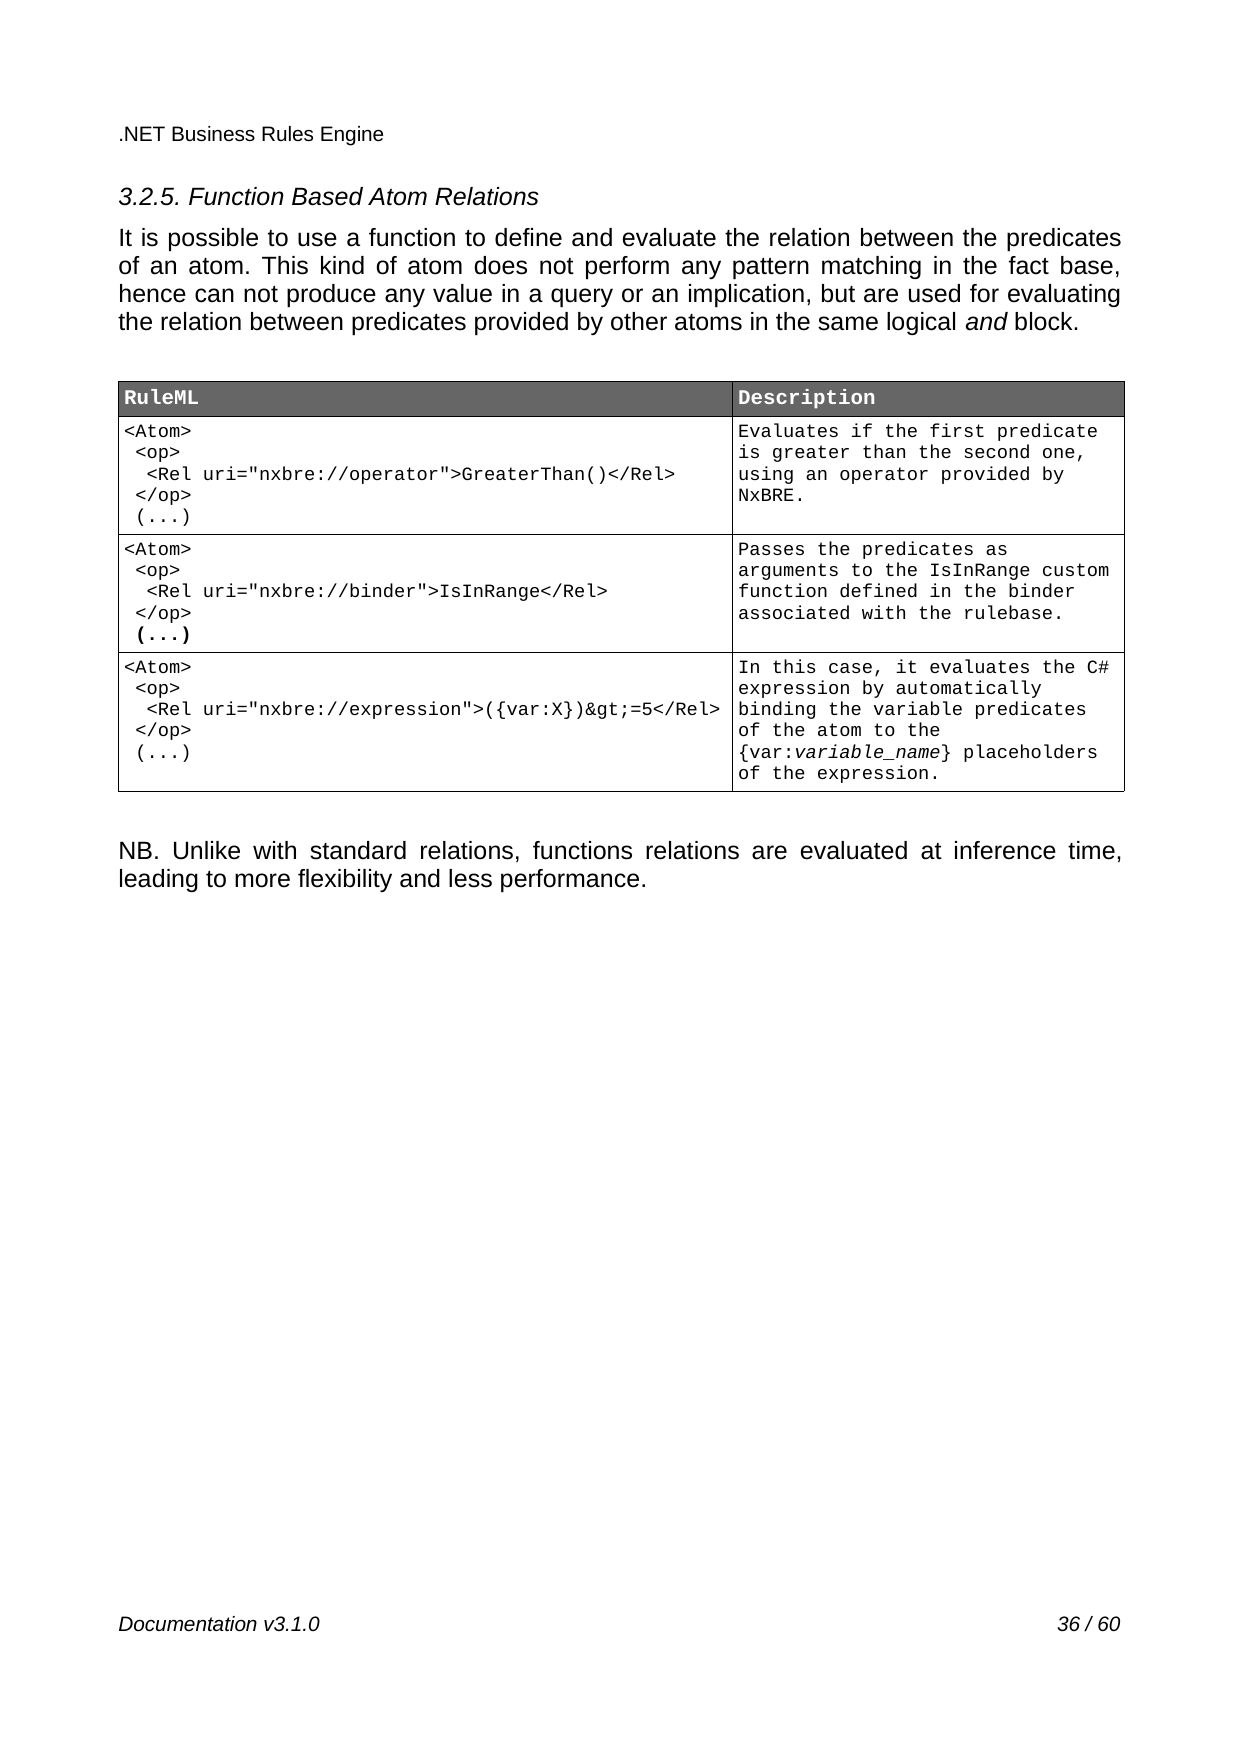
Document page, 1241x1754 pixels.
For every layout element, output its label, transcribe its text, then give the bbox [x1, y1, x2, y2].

table_cell Passes the predicates as arguments to the IsInRange custom function defined in the binder associated with the rulebase. [733, 535, 1124, 652]
text It is possible to use a function to define and evaluate the relation between the predicates of an atom. This kind of atom does not perform any pattern matching in the fact base, hence can not produce any value in a query or an implication, but are used for evaluating the relation between predicates provided by other atoms in the same logical and block. [118, 223, 1124, 336]
subtitle Function Based Atom Relations [118, 183, 1124, 211]
table_header Description [733, 382, 1124, 416]
table_cell <Atom> <op> <Rel uri="nxbre://operator">GreaterThan()</Rel> </op> (...) [119, 417, 732, 534]
table_cell In this case, it evaluates the C# expression by automatically binding the variable predicates of the atom to the {var:variable_name} placeholders of the expression. [733, 653, 1124, 791]
table_cell <Atom> <op> <Rel uri="nxbre://expression">({var:X})&gt;=5</Rel> </op> (...) [119, 653, 732, 791]
table_header RuleML [119, 382, 732, 416]
table_cell <Atom> <op> <Rel uri="nxbre://binder">IsInRange</Rel> </op> (...) [119, 535, 732, 652]
table_cell Evaluates if the first predicate is greater than the second one, using an operator provided by NxBRE. [733, 417, 1124, 534]
text NB. Unlike with standard relations, functions relations are evaluated at inference time, leading to more flexibility and less performance. [118, 837, 1124, 893]
